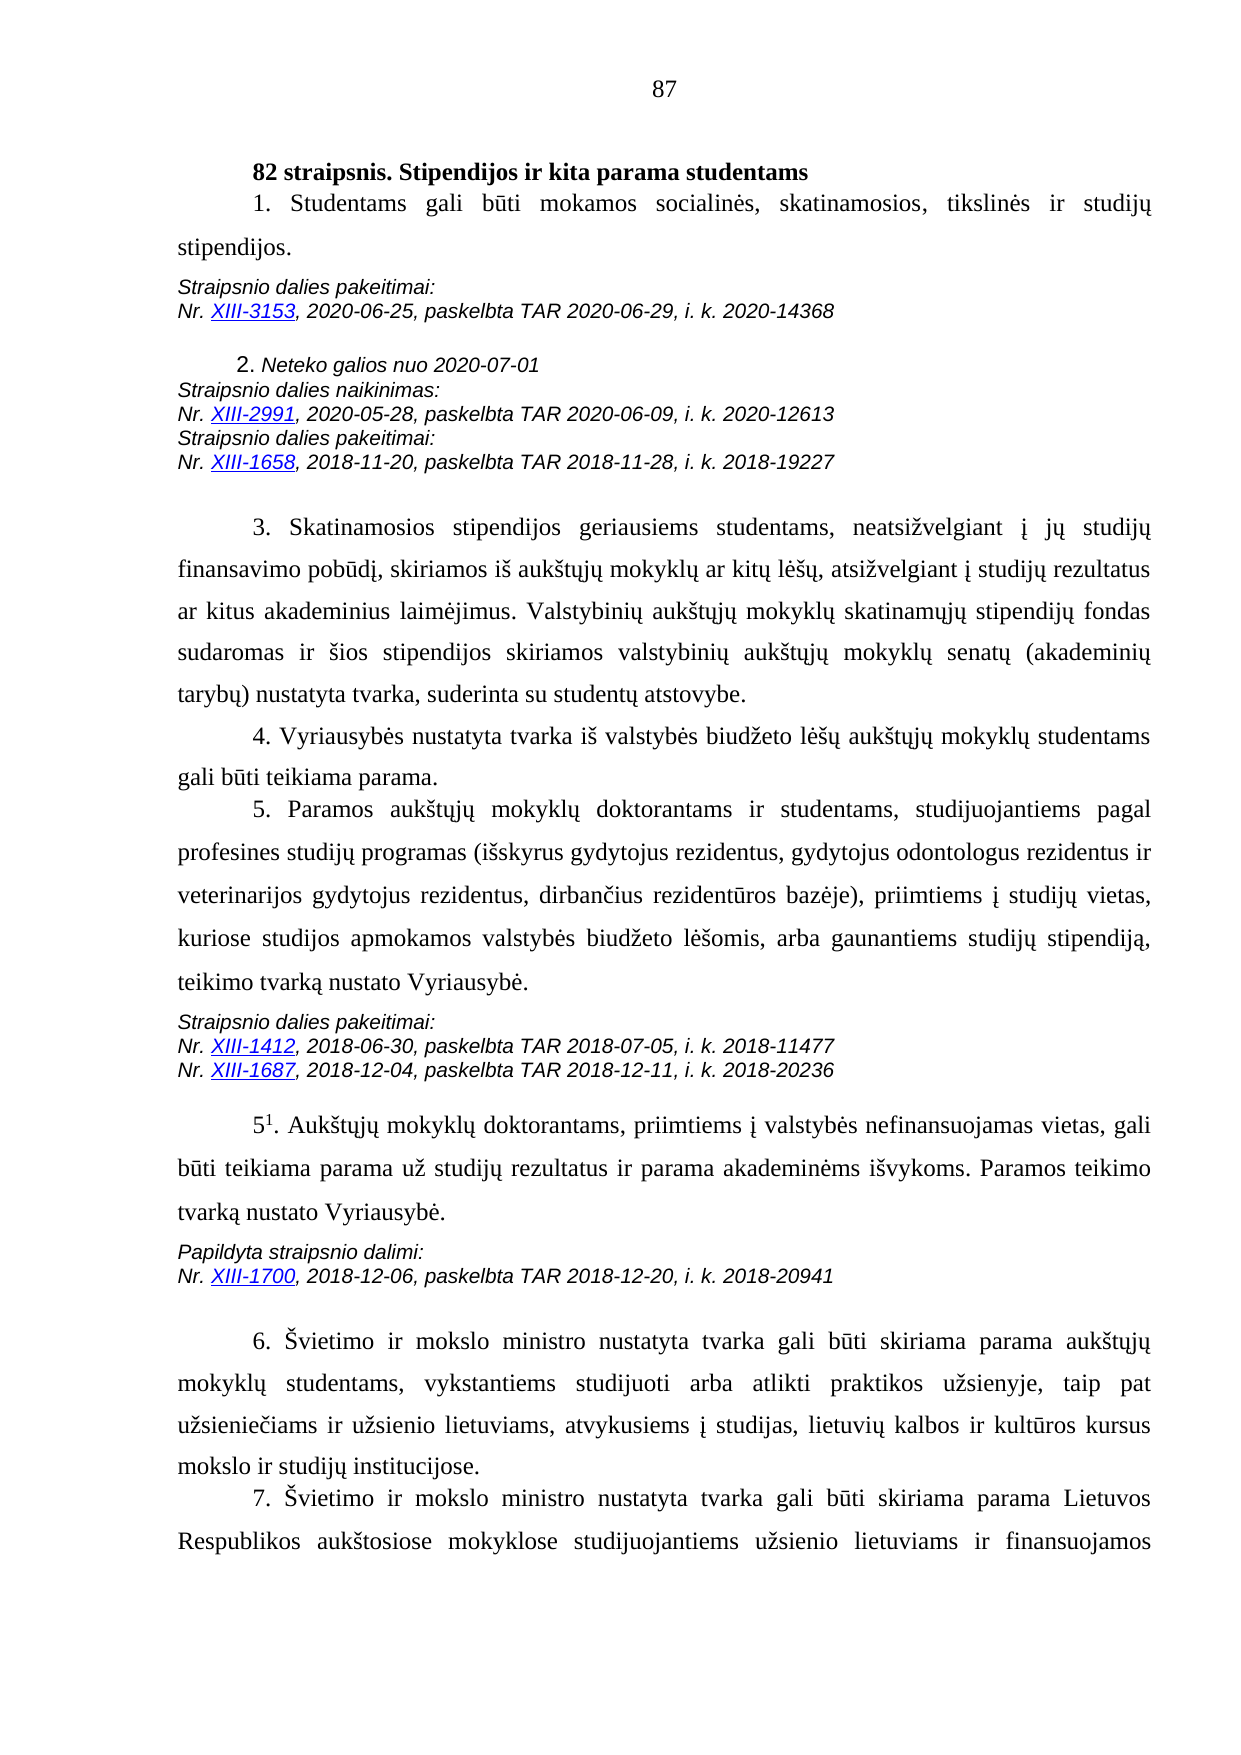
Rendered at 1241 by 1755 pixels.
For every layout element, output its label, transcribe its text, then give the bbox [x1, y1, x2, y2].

text Straipsnio dalies pakeitimai: [177, 275, 1152, 299]
text Nr. XIII-1700, 2018-12-06, paskelbta TAR 2018-12-20, i. k. 2018-20941 [177, 1264, 1152, 1288]
text 6. Švietimo ir mokslo ministro nustatyta tvarka gali būti skiriama parama aukštųjų mokyklų studentams, vykstantiems studijuoti arba atlikti praktikos užsienyje, taip pat užsieniečiams ir užsienio lietuviams, atvykusiems į studijas, lietuvių kalbos ir kultūros kursus mokslo ir studijų institucijose. [177, 1316, 1152, 1483]
text Nr. XIII-1412, 2018-06-30, paskelbta TAR 2018-07-05, i. k. 2018-11477 [177, 1034, 1152, 1058]
text 4. Vyriausybės nustatyta tvarka iš valstybės biudžeto lėšų aukštųjų mokyklų studentams gali būti teikiama parama. [177, 711, 1152, 794]
text Straipsnio dalies pakeitimai: [177, 1010, 1152, 1034]
text 3. Skatinamosios stipendijos geriausiems studentams, neatsižvelgiant į jų studijų finansavimo pobūdį, skiriamos iš aukštųjų mokyklų ar kitų lėšų, atsižvelgiant į studijų rezultatus ar kitus akademinius laimėjimus. Valstybinių aukštųjų mokyklų skatinamųjų stipendijų fondas sudaromas ir šios stipendijos skiriamos valstybinių aukštųjų mokyklų senatų (akademinių tarybų) nustatyta tvarka, suderinta su studentų atstovybe. [177, 502, 1152, 711]
text 7. Švietimo ir mokslo ministro nustatyta tvarka gali būti skiriama parama Lietuvos Respublikos aukštosiose mokyklose studijuojantiems užsienio lietuviams ir finansuojamos [177, 1483, 1152, 1555]
text 82 straipsnis. Stipendijos ir kita parama studentams [177, 147, 1152, 188]
text Straipsnio dalies naikinimas: [177, 378, 1152, 402]
text Papildyta straipsnio dalimi: [177, 1240, 1152, 1264]
text Nr. XIII-2991, 2020-05-28, paskelbta TAR 2020-06-09, i. k. 2020-12613 [177, 402, 1152, 426]
text 5. Paramos aukštųjų mokyklų doktorantams ir studentams, studijuojantiems pagal profesines studijų programas (išskyrus gydytojus rezidentus, gydytojus odontologus rezidentus ir veterinarijos gydytojus rezidentus, dirbančius rezidentūros bazėje), priimtiems į studijų vietas, kuriose studijos apmokamos valstybės biudžeto lėšomis, arba gaunantiems studijų stipendiją, teikimo tvarką nustato Vyriausybė. [177, 794, 1152, 995]
text 2. Neteko galios nuo 2020-07-01 [177, 351, 1152, 378]
text 1. Studentams gali būti mokamos socialinės, skatinamosios, tikslinės ir studijų stipendijos. [177, 188, 1152, 260]
text Straipsnio dalies pakeitimai: [177, 426, 1152, 450]
text Nr. XIII-1687, 2018-12-04, paskelbta TAR 2018-12-11, i. k. 2018-20236 [177, 1058, 1152, 1082]
text Nr. XIII-3153, 2020-06-25, paskelbta TAR 2020-06-29, i. k. 2020-14368 [177, 299, 1152, 323]
text 51. Aukštųjų mokyklų doktorantams, priimtiems į valstybės nefinansuojamas vietas, gali būti teikiama parama už studijų rezultatus ir parama akademinėms išvykoms. Paramos teikimo tvarką nustato Vyriausybė. [177, 1110, 1152, 1225]
text Nr. XIII-1658, 2018-11-20, paskelbta TAR 2018-11-28, i. k. 2018-19227 [177, 450, 1152, 474]
